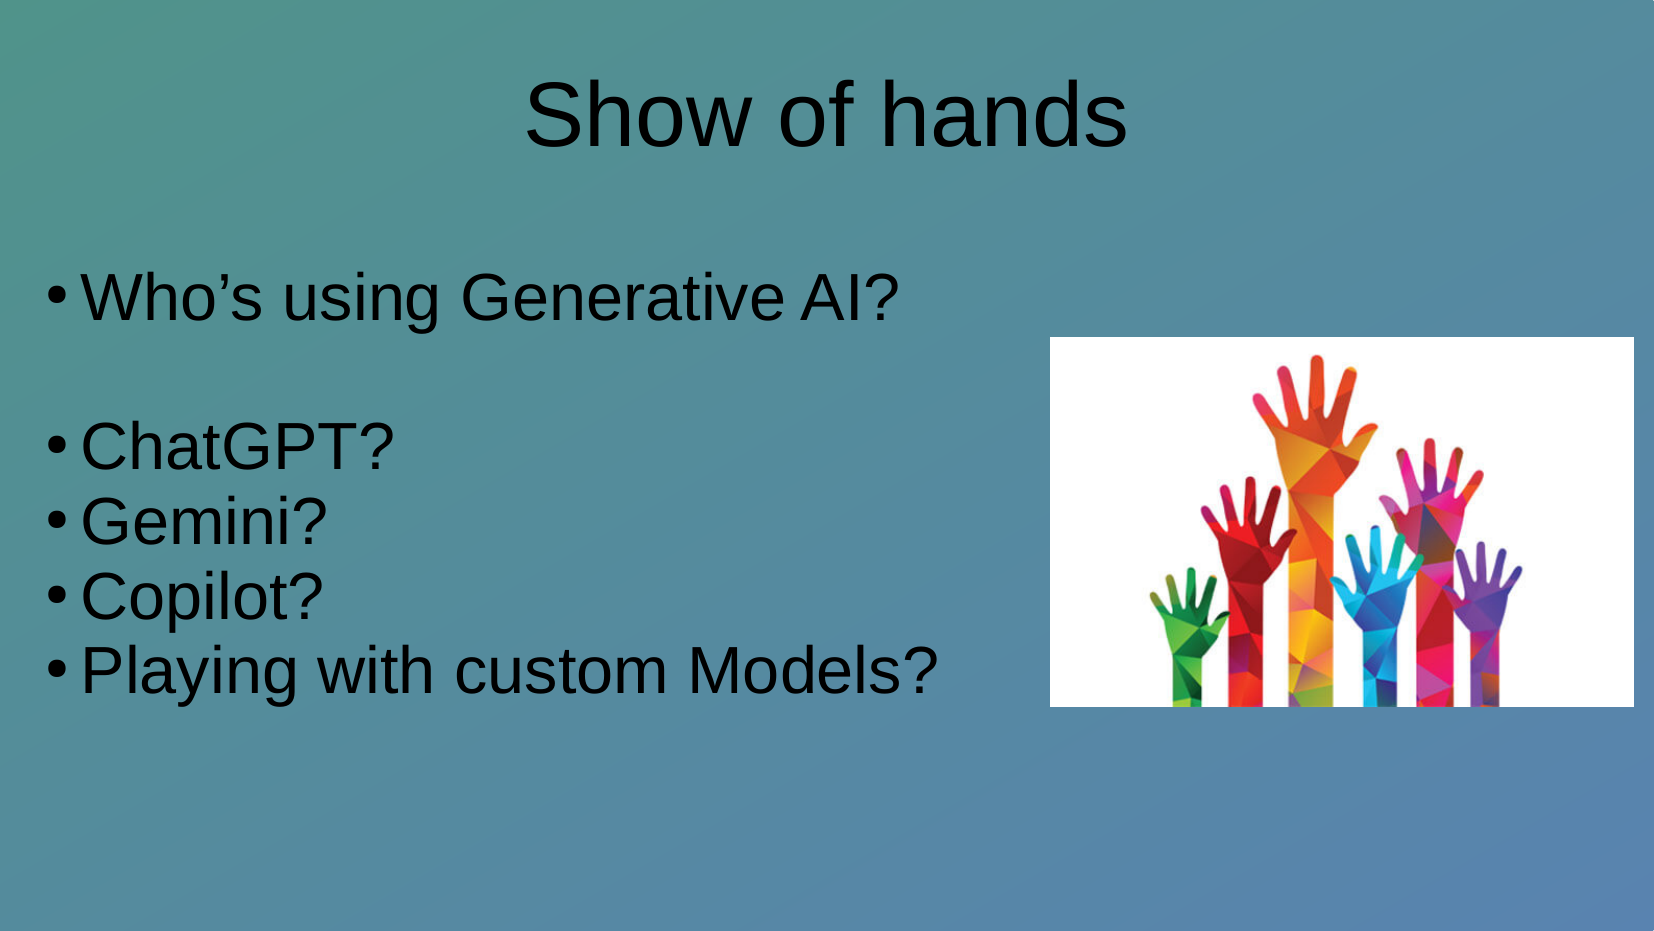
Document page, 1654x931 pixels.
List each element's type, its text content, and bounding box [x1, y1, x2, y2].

title Show of hands [82, 37, 1571, 193]
subtitle Who’s using Generative AI? ChatGPT? Gemini? Copilot? Playing with custom Models? [45, 217, 1126, 751]
picture [1050, 337, 1634, 707]
